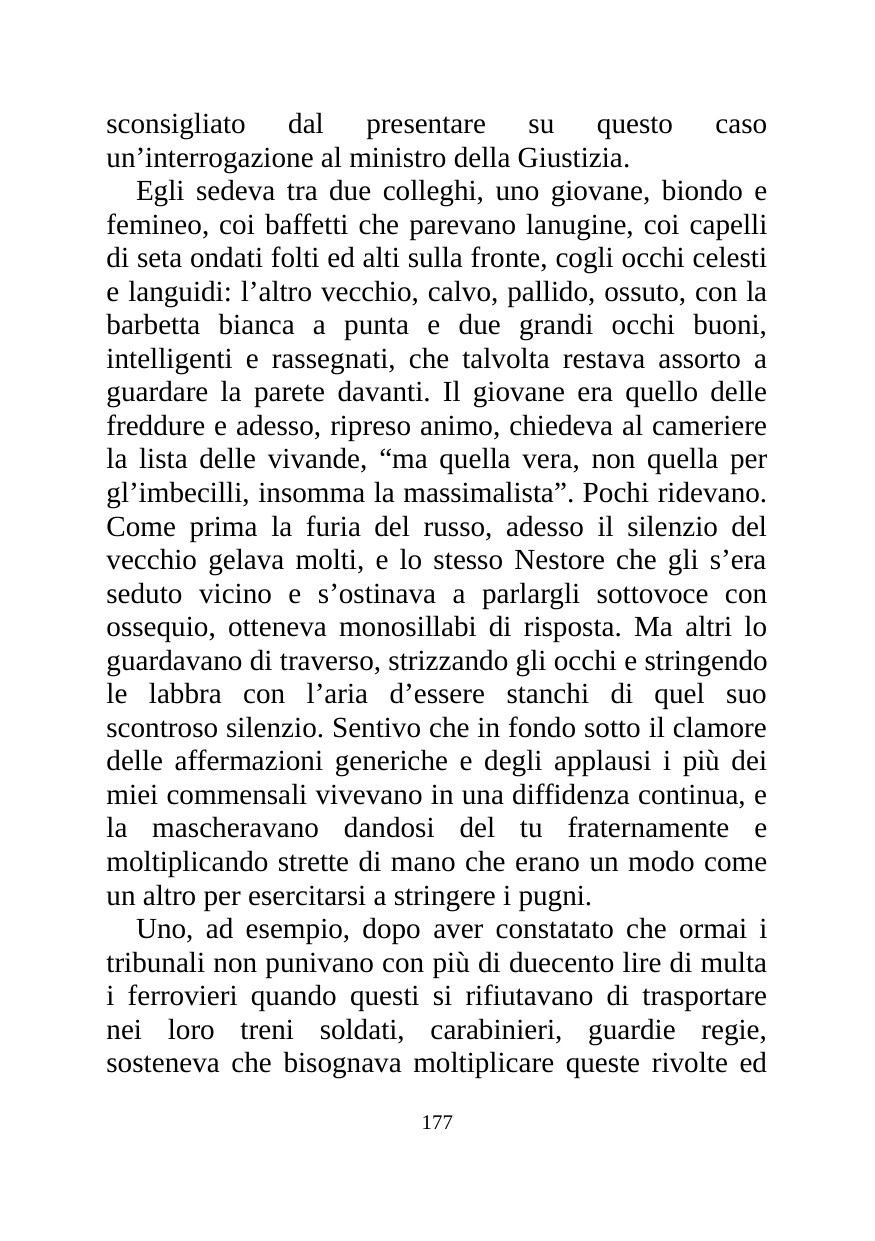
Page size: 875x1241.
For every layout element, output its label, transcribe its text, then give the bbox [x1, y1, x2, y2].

text Egli sedeva tra due colleghi, uno giovane, biondo e femineo, coi baffetti che parevano lanugine, coi capelli di seta ondati folti ed alti sulla fronte, cogli occhi celesti e languidi: l’altro vecchio, calvo, pallido, ossuto, con la barbetta bianca a punta e due grandi occhi buoni, intelligenti e rassegnati, che talvolta restava assorto a guardare la parete davanti. Il giovane era quello delle freddure e adesso, ripreso animo, chiedeva al cameriere la lista delle vivande, “ma quella vera, non quella per gl’imbecilli, insomma la massimalista”. Pochi ridevano. Come prima la furia del russo, adesso il silenzio del vecchio gelava molti, e lo stesso Nestore che gli s’era seduto vicino e s’ostinava a parlargli sottovoce con ossequio, otteneva monosillabi di risposta. Ma altri lo guardavano di traverso, strizzando gli occhi e stringendo le labbra con l’aria d’essere stanchi di quel suo scontroso silenzio. Sentivo che in fondo sotto il clamore delle affermazioni generiche e degli applausi i più dei miei commensali vivevano in una diffidenza continua, e la mascheravano dandosi del tu fraternamente e moltiplicando strette di mano che erano un modo come un altro per esercitarsi a stringere i pugni. [106, 173, 768, 911]
text Uno, ad esempio, dopo aver constatato che ormai i tribunali non punivano con più di duecento lire di multa i ferrovieri quando questi si rifiutavano di trasportare nei loro treni soldati, carabinieri, guardie regie, sosteneva che bisognava moltiplicare queste rivolte ed [106, 911, 768, 1079]
text sconsigliato dal presentare su questo caso un’interrogazione al ministro della Giustizia. [106, 106, 768, 173]
